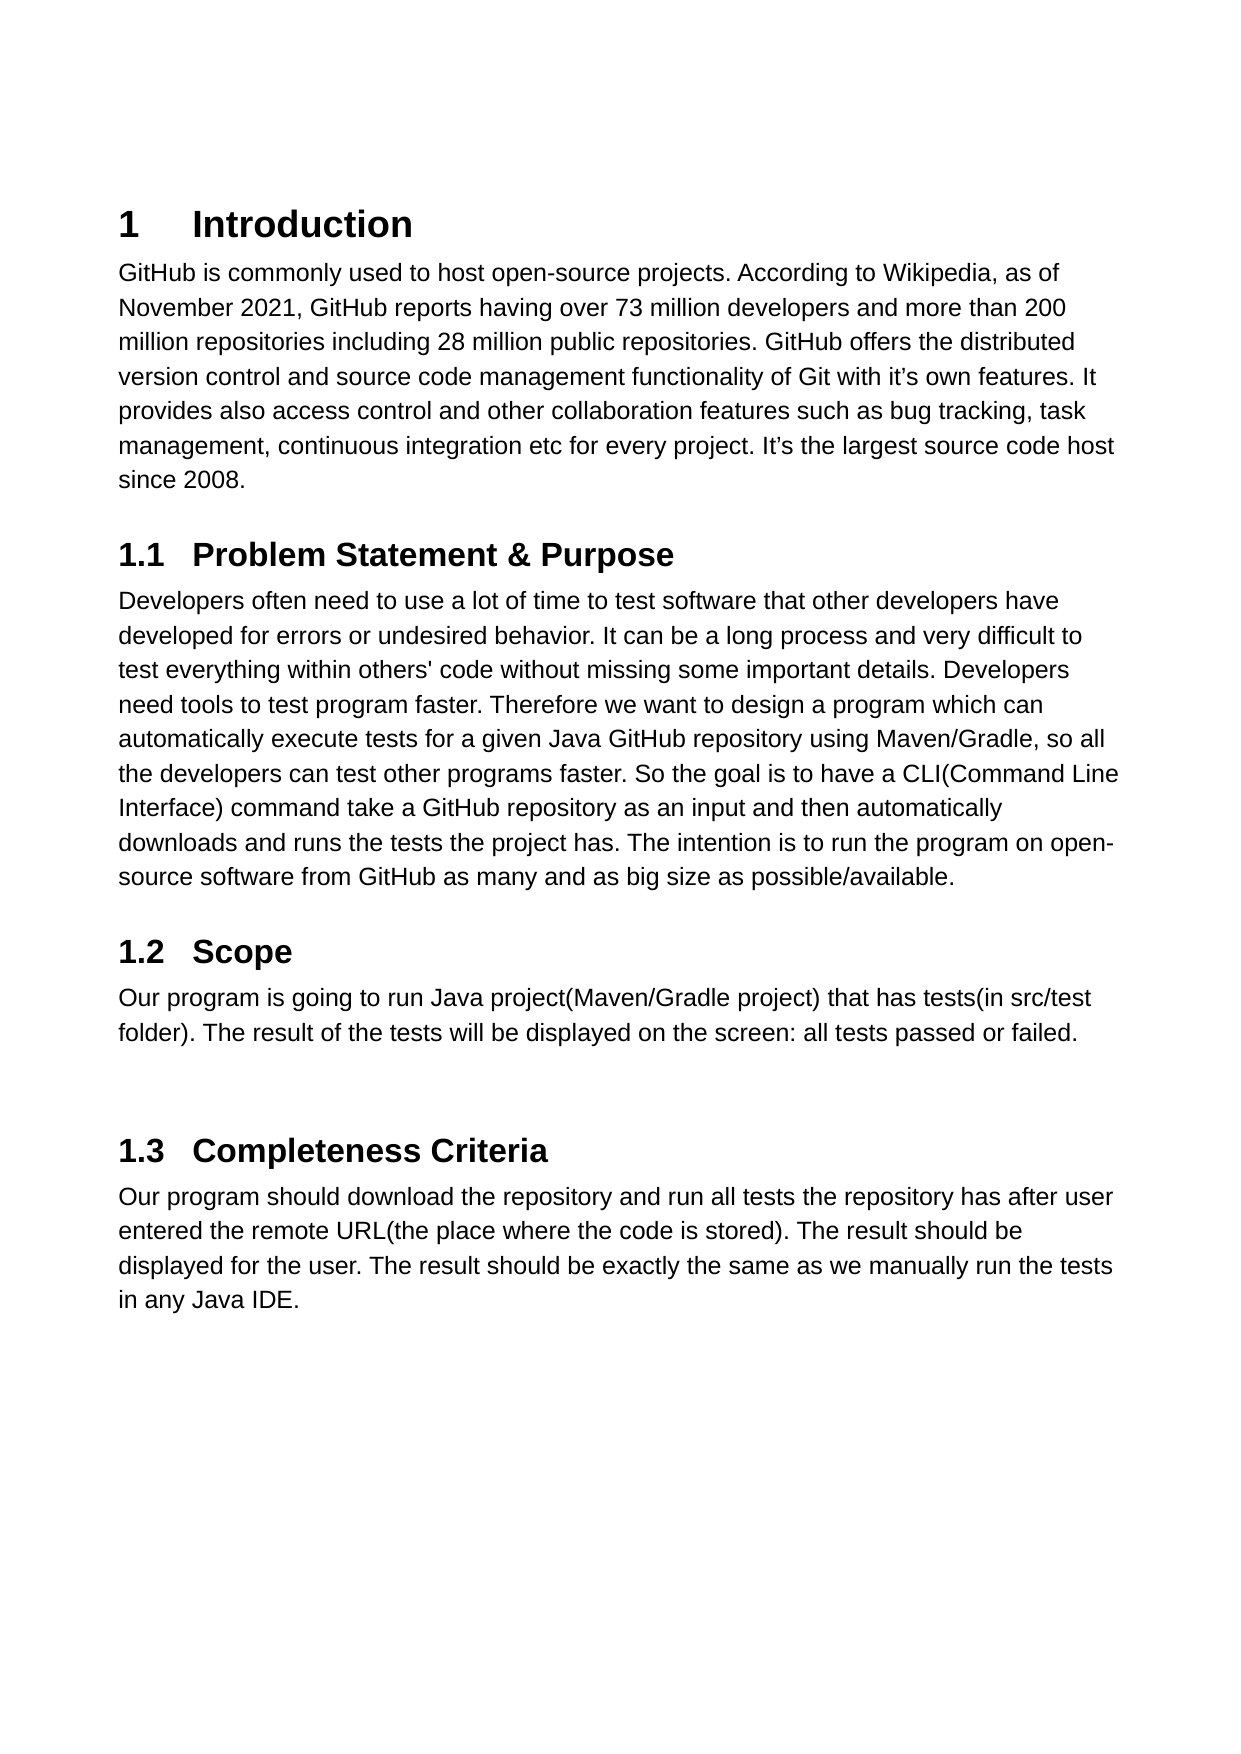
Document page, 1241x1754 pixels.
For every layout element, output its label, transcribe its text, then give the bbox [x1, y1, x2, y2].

text Developers often need to use a lot of time to test software that other developers have developed for errors or undesired behavior. It can be a long process and very difficult to test everything within others' code without missing some important details. Developers need tools to test program faster. Therefore we want to design a program which can automatically execute tests for a given Java GitHub repository using Maven/Gradle, so all the developers can test other programs faster. So the goal is to have a CLI(Command Line Interface) command take a GitHub repository as an input and then automatically downloads and runs the tests the project has. The intention is to run the program on open-source software from GitHub as many and as big size as possible/available. [118, 586, 1122, 891]
subtitle Scope [118, 932, 1122, 971]
subtitle Problem Statement & Purpose [118, 535, 1122, 574]
text GitHub is commonly used to host open-source projects. According to Wikipedia, as of November 2021, GitHub reports having over 73 million developers and more than 200 million repositories including 28 million public repositories. GitHub offers the distributed version control and source code management functionality of Git with it’s own features. It provides also access control and other collaboration features such as bug tracking, task management, continuous integration etc for every project. It’s the largest source code host since 2008. [118, 258, 1122, 494]
subtitle Introduction [118, 202, 1122, 246]
text Our program is going to run Java project(Maven/Gradle project) that has tests(in src/test folder). The result of the tests will be displayed on the screen: all tests passed or failed. [118, 983, 1122, 1046]
text Our program should download the repository and run all tests the repository has after user entered the remote URL(the place where the code is stored). The result should be displayed for the user. The result should be exactly the same as we manually run the tests in any Java IDE. [118, 1182, 1122, 1314]
subtitle Completeness Criteria [118, 1131, 1122, 1169]
